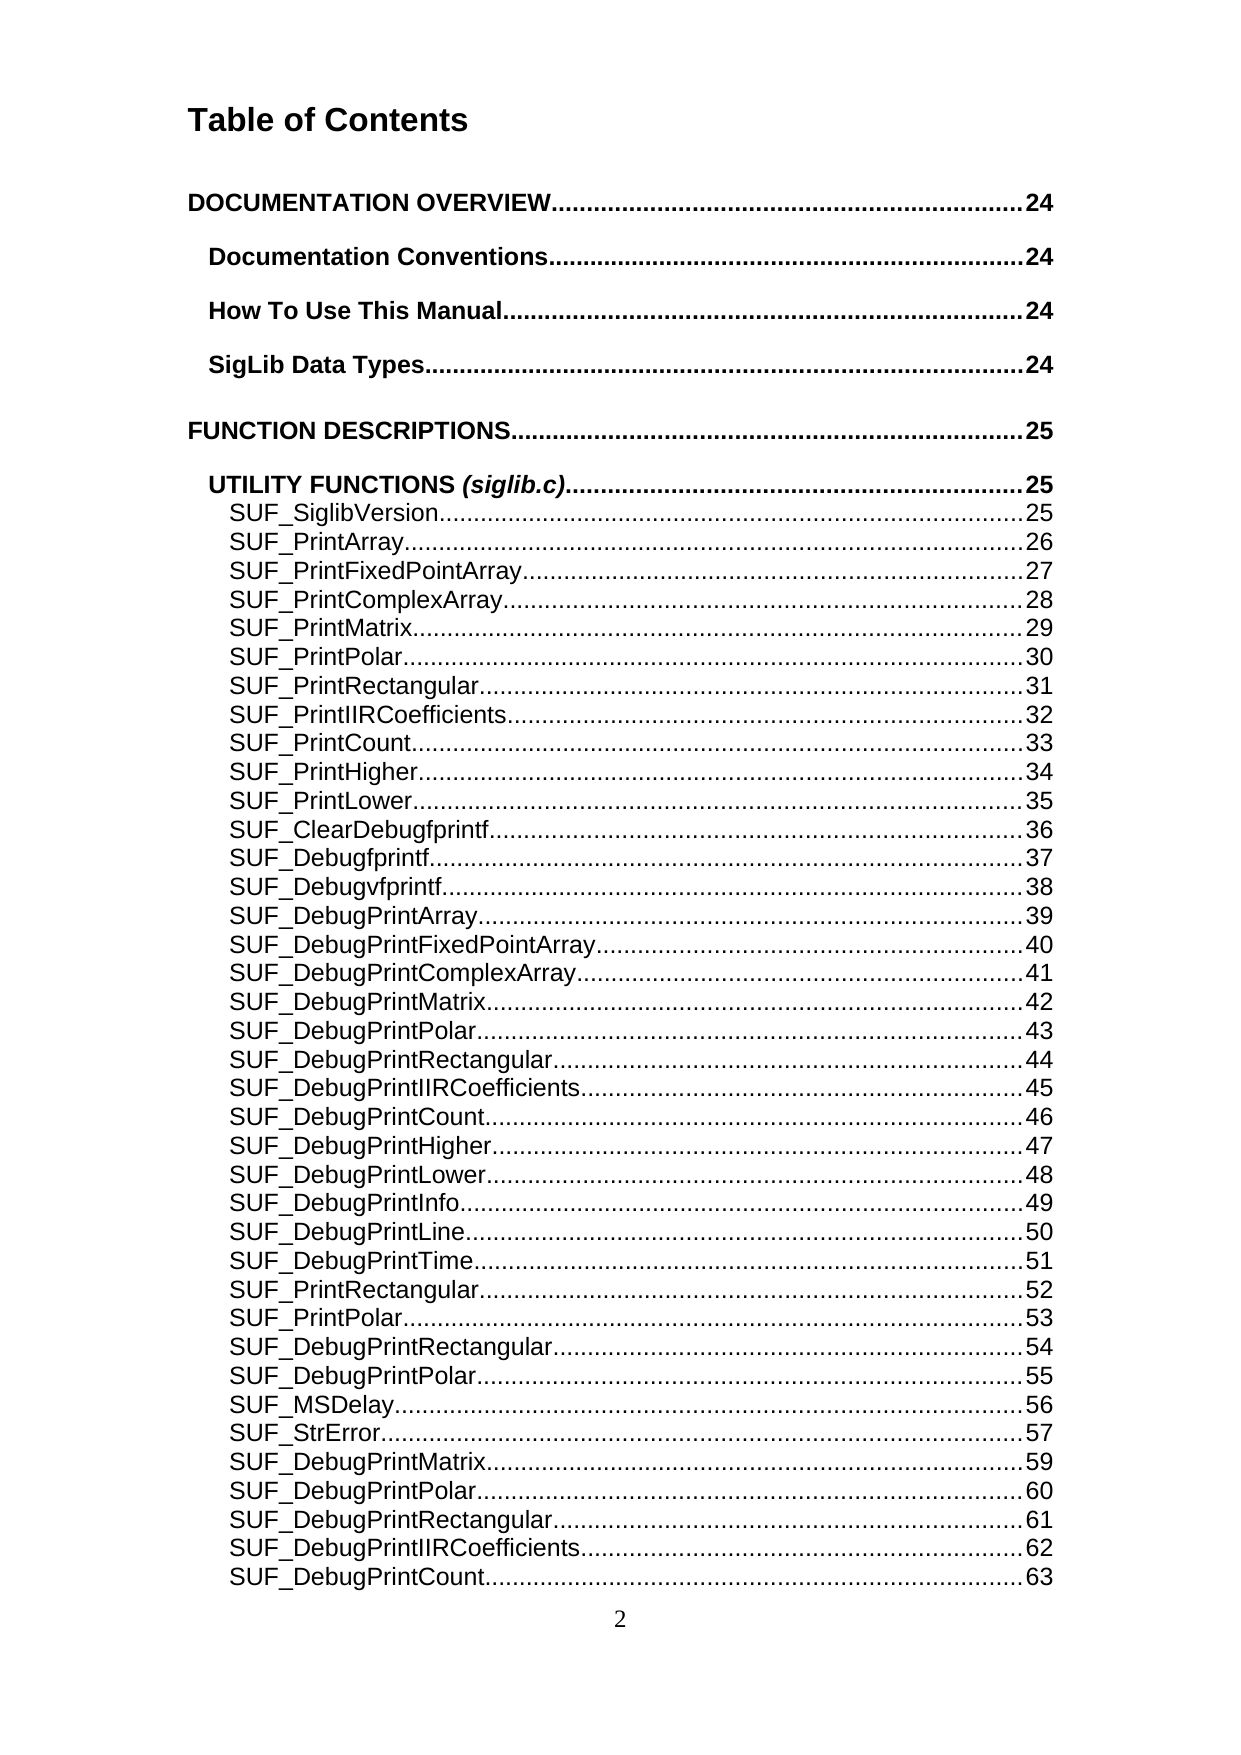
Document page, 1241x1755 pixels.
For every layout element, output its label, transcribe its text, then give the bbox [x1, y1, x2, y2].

text SUF_DebugPrintFixedPointArray 40 [229, 930, 1053, 958]
subtitle Table of Contents [187, 100, 1053, 138]
text SUF_DebugPrintComplexArray 41 [229, 958, 1053, 987]
text SUF_DebugPrintLower 48 [229, 1160, 1053, 1188]
text SUF_DebugPrintRectangular 54 [229, 1332, 1053, 1361]
text SUF_DebugPrintIIRCoefficients 62 [229, 1533, 1053, 1562]
text SUF_PrintPolar 30 [229, 642, 1053, 671]
text SUF_DebugPrintTime 51 [229, 1246, 1053, 1275]
text SUF_DebugPrintPolar 60 [229, 1476, 1053, 1505]
text SUF_PrintMatrix 29 [229, 613, 1053, 642]
text SUF_PrintComplexArray 28 [229, 585, 1053, 613]
text SUF_PrintHigher 34 [229, 757, 1053, 786]
text SUF_DebugPrintInfo 49 [229, 1188, 1053, 1217]
text SUF_PrintCount 33 [229, 728, 1053, 757]
text SUF_PrintRectangular 31 [229, 671, 1053, 700]
text SUF_PrintRectangular 52 [229, 1275, 1053, 1303]
text SUF_DebugPrintLine 50 [229, 1217, 1053, 1246]
text SUF_ClearDebugfprintf 36 [229, 815, 1053, 843]
text SUF_SiglibVersion 25 [229, 498, 1053, 527]
text SUF_DebugPrintHigher 47 [229, 1131, 1053, 1160]
text SUF_Debugfprintf 37 [229, 843, 1053, 872]
text SUF_PrintArray 26 [229, 527, 1053, 556]
text SUF_PrintPolar 53 [229, 1303, 1053, 1332]
text SUF_DebugPrintMatrix 42 [229, 987, 1053, 1016]
text SUF_DebugPrintPolar 43 [229, 1016, 1053, 1045]
text DOCUMENTATION OVERVIEW 24 [187, 188, 1053, 217]
text Documentation Conventions 24 [208, 242, 1053, 271]
text SUF_DebugPrintCount 46 [229, 1102, 1053, 1131]
text SUF_DebugPrintPolar 55 [229, 1361, 1053, 1390]
text How To Use This Manual 24 [208, 296, 1053, 325]
text SUF_PrintFixedPointArray 27 [229, 556, 1053, 585]
text SUF_DebugPrintRectangular 44 [229, 1045, 1053, 1073]
text SUF_PrintIIRCoefficients 32 [229, 700, 1053, 728]
text SUF_DebugPrintCount 63 [229, 1562, 1053, 1591]
text SUF_Debugvfprintf 38 [229, 872, 1053, 901]
text SUF_MSDelay 56 [229, 1390, 1053, 1418]
text SUF_StrError 57 [229, 1418, 1053, 1447]
text SUF_DebugPrintRectangular 61 [229, 1505, 1053, 1533]
text SUF_DebugPrintIIRCoefficients 45 [229, 1073, 1053, 1102]
text SUF_PrintLower 35 [229, 786, 1053, 815]
text UTILITY FUNCTIONS (siglib.c) 25 [208, 470, 1053, 498]
text SUF_DebugPrintArray 39 [229, 901, 1053, 930]
text SUF_DebugPrintMatrix 59 [229, 1447, 1053, 1476]
text SigLib Data Types 24 [208, 350, 1053, 378]
text FUNCTION DESCRIPTIONS 25 [187, 416, 1053, 445]
